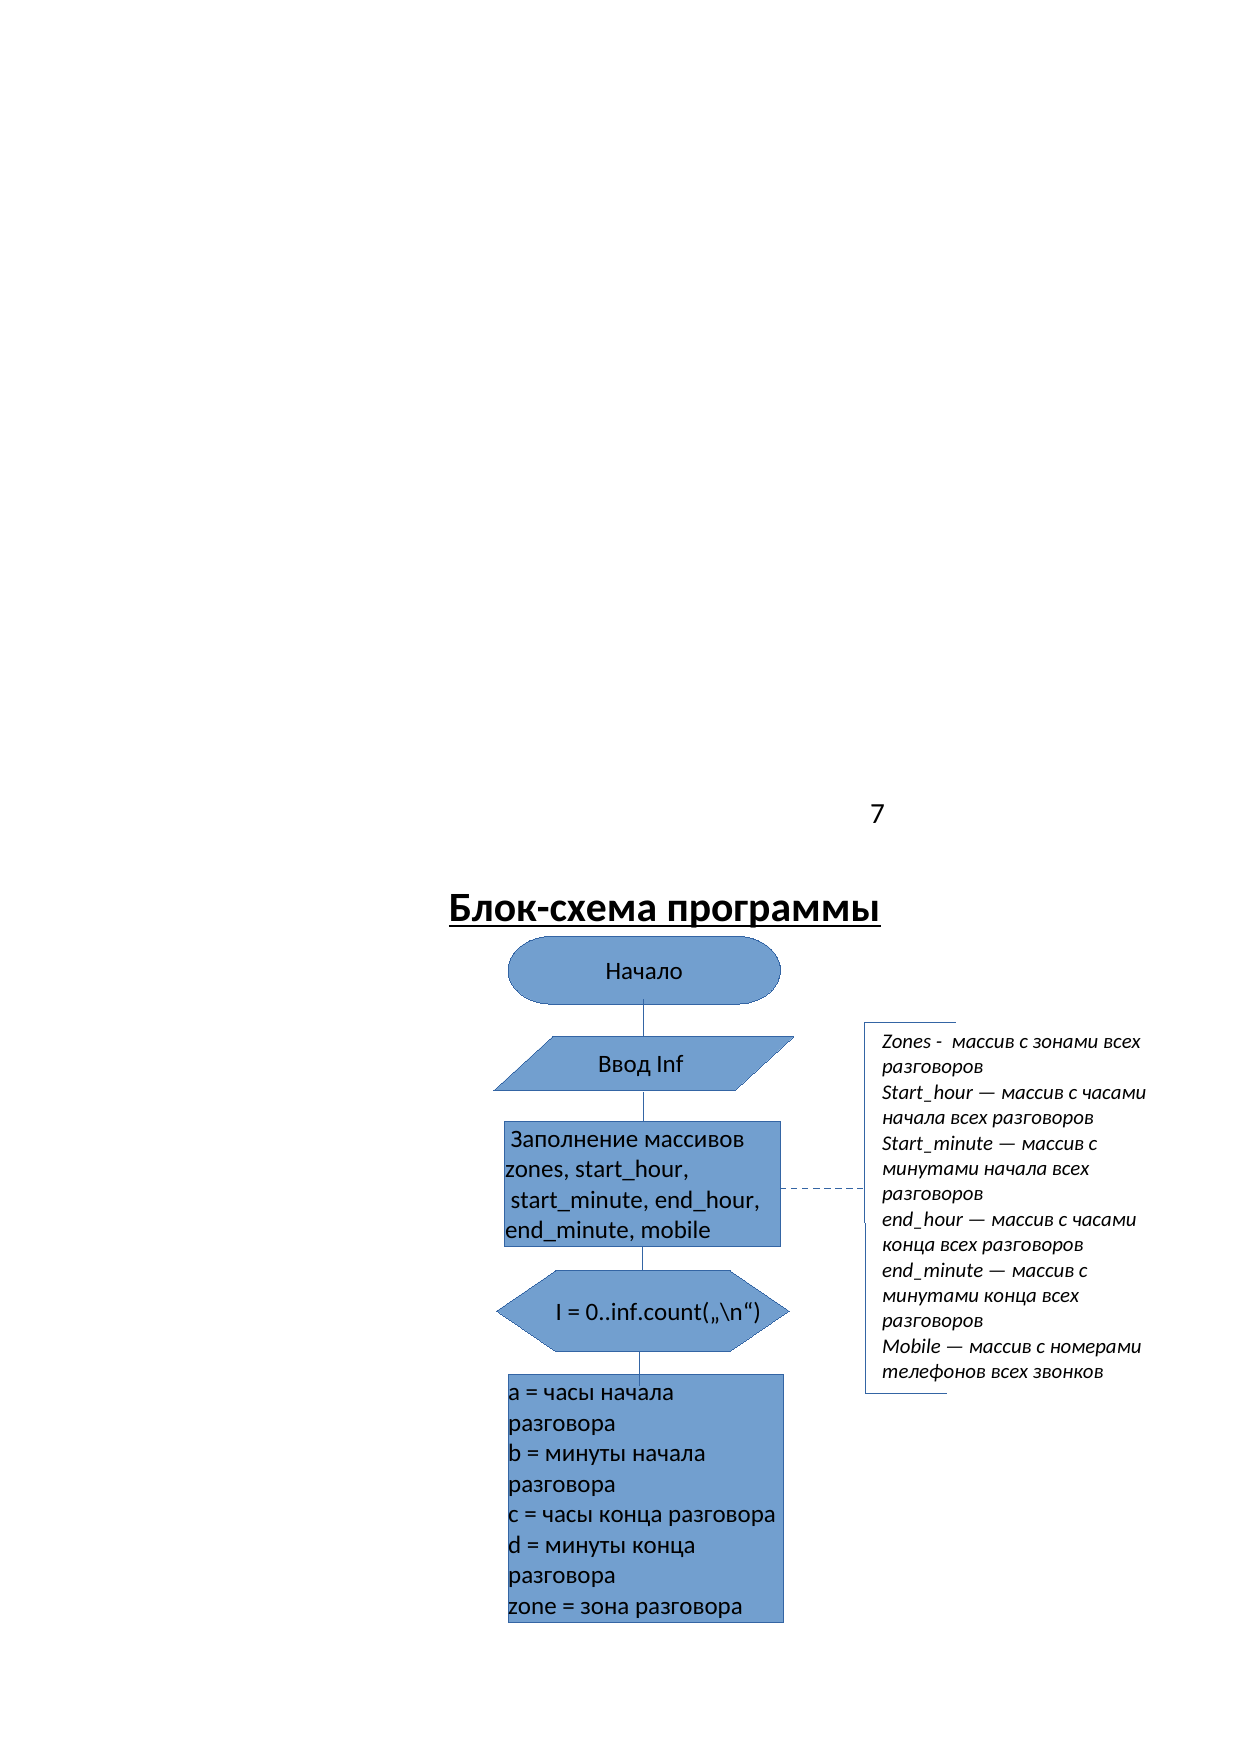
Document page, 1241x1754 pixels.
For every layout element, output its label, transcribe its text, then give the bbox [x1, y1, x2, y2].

text 7 [177, 795, 1152, 831]
text Блок-схема программы [177, 881, 1152, 932]
